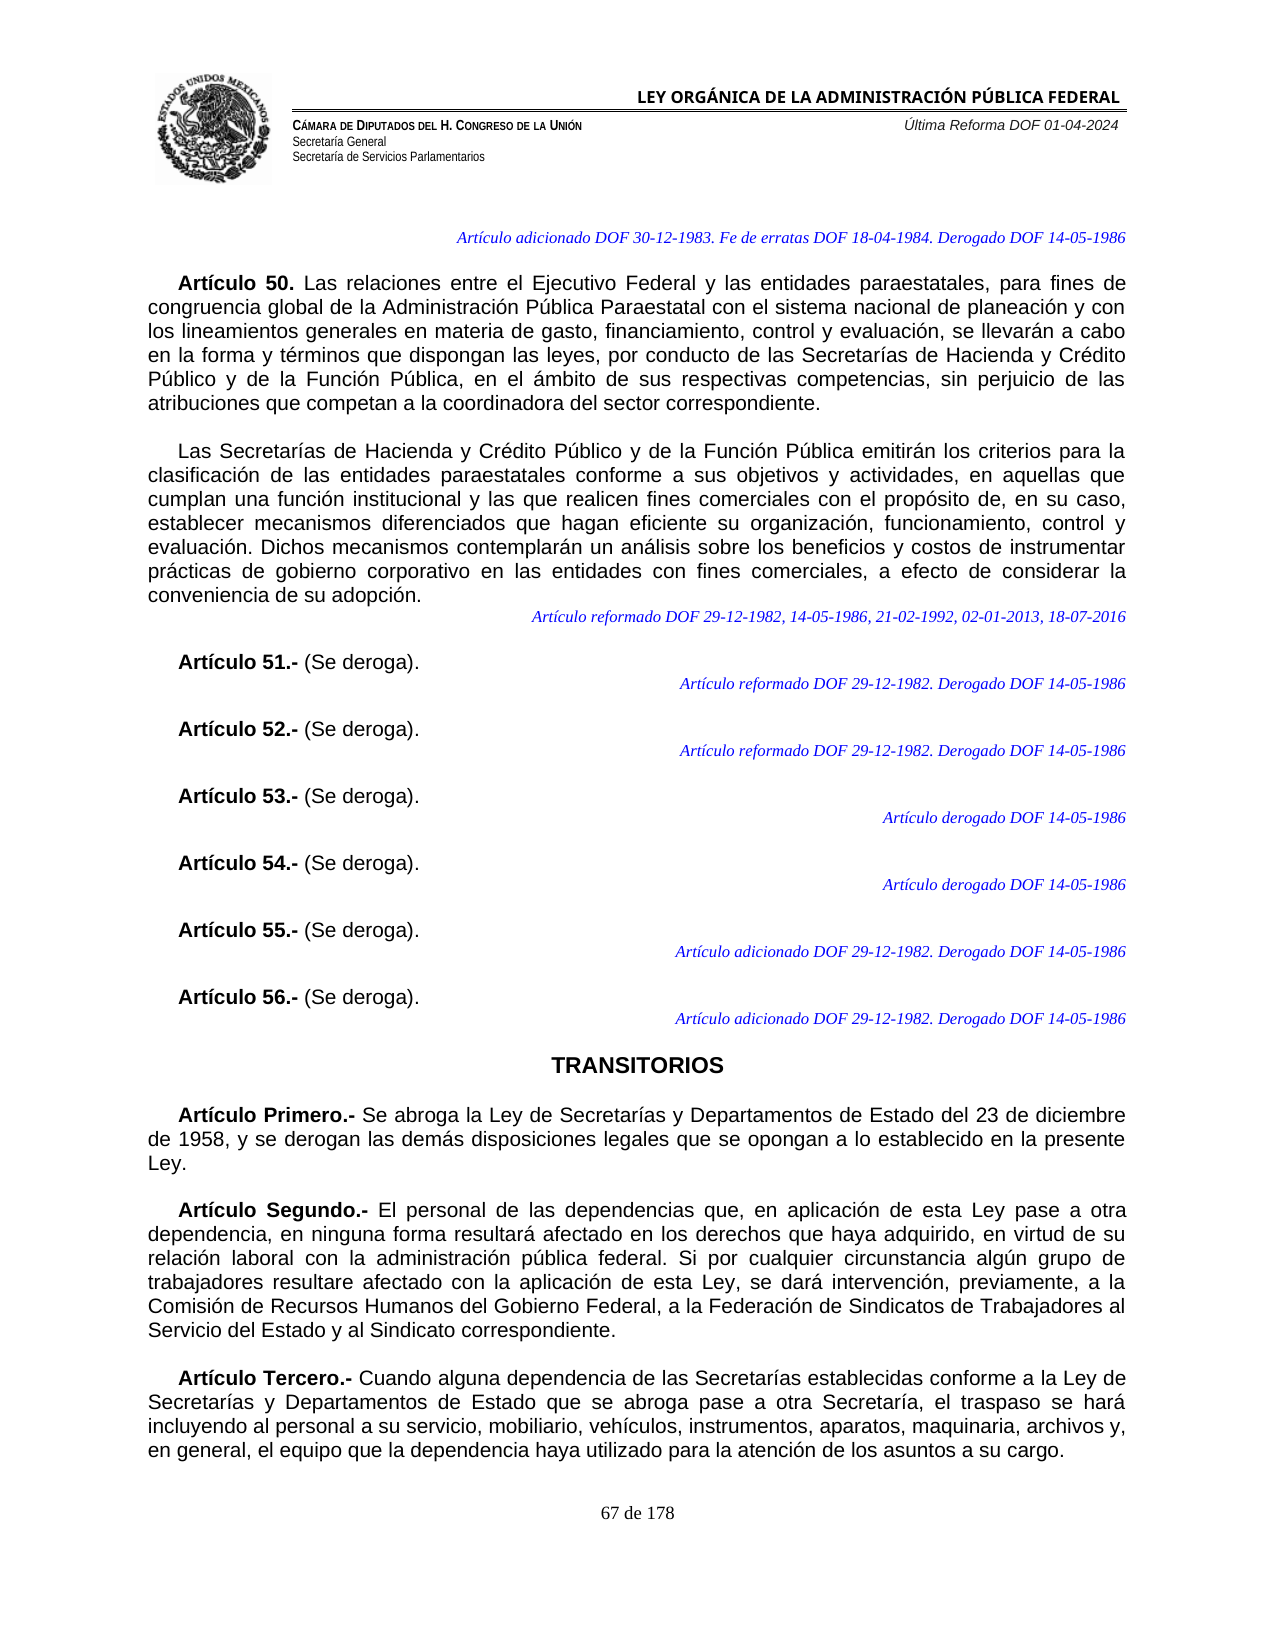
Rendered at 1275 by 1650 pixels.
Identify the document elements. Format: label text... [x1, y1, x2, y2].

text TRANSITORIOS [148, 1052, 1127, 1078]
text Artículo 55.- (Se deroga). [148, 918, 1127, 942]
text Artículo 56.- (Se deroga). [148, 985, 1127, 1009]
text Artículo adicionado DOF 29-12-1982. Derogado DOF 14-05-1986 [148, 1009, 1127, 1028]
text Artículo 52.- (Se deroga). [148, 717, 1127, 741]
text Artículo 53.- (Se deroga). [148, 784, 1127, 808]
text Artículo Primero.- Se abroga la Ley de Secretarías y Departamentos de Estado del 23 de diciembre de 1958, y se derogan las demás disposiciones legales que se opongan a lo establecido en la presente Ley. [148, 1102, 1127, 1174]
text Artículo adicionado DOF 30-12-1983. Fe de erratas DOF 18-04-1984. Derogado DOF 14-05-1986 [148, 228, 1127, 247]
text Artículo derogado DOF 14-05-1986 [148, 808, 1127, 827]
text Artículo Tercero.- Cuando alguna dependencia de las Secretarías establecidas conforme a la Ley de Secretarías y Departamentos de Estado que se abroga pase a otra Secretaría, el traspaso se hará incluyendo al personal a su servicio, mobiliario, vehículos, instrumentos, aparatos, maquinaria, archivos y, en general, el equipo que la dependencia haya utilizado para la atención de los asuntos a su cargo. [148, 1366, 1127, 1462]
text Artículo reformado DOF 29-12-1982. Derogado DOF 14-05-1986 [148, 674, 1127, 693]
text Artículo derogado DOF 14-05-1986 [148, 875, 1127, 894]
text Artículo 51.- (Se deroga). [148, 650, 1127, 674]
text Artículo adicionado DOF 29-12-1982. Derogado DOF 14-05-1986 [148, 942, 1127, 961]
text Artículo reformado DOF 29-12-1982, 14-05-1986, 21-02-1992, 02-01-2013, 18-07-2016 [148, 607, 1127, 626]
text Artículo Segundo.- El personal de las dependencias que, en aplicación de esta Ley pase a otra dependencia, en ninguna forma resultará afectado en los derechos que haya adquirido, en virtud de su relación laboral con la administración pública federal. Si por cualquier circunstancia algún grupo de trabajadores resultare afectado con la aplicación de esta Ley, se dará intervención, previamente, a la Comisión de Recursos Humanos del Gobierno Federal, a la Federación de Sindicatos de Trabajadores al Servicio del Estado y al Sindicato correspondiente. [148, 1198, 1127, 1342]
text Artículo reformado DOF 29-12-1982. Derogado DOF 14-05-1986 [148, 741, 1127, 760]
text Las Secretarías de Hacienda y Crédito Público y de la Función Pública emitirán los criterios para la clasificación de las entidades paraestatales conforme a sus objetivos y actividades, en aquellas que cumplan una función institucional y las que realicen fines comerciales con el propósito de, en su caso, establecer mecanismos diferenciados que hagan eficiente su organización, funcionamiento, control y evaluación. Dichos mecanismos contemplarán un análisis sobre los beneficios y costos de instrumentar prácticas de gobierno corporativo en las entidades con fines comerciales, a efecto de considerar la conveniencia de su adopción. [148, 439, 1127, 607]
text Artículo 50. Las relaciones entre el Ejecutivo Federal y las entidades paraestatales, para fines de congruencia global de la Administración Pública Paraestatal con el sistema nacional de planeación y con los lineamientos generales en materia de gasto, financiamiento, control y evaluación, se llevarán a cabo en la forma y términos que dispongan las leyes, por conducto de las Secretarías de Hacienda y Crédito Público y de la Función Pública, en el ámbito de sus respectivas competencias, sin perjuicio de las atribuciones que competan a la coordinadora del sector correspondiente. [148, 271, 1127, 415]
text Artículo 54.- (Se deroga). [148, 851, 1127, 875]
